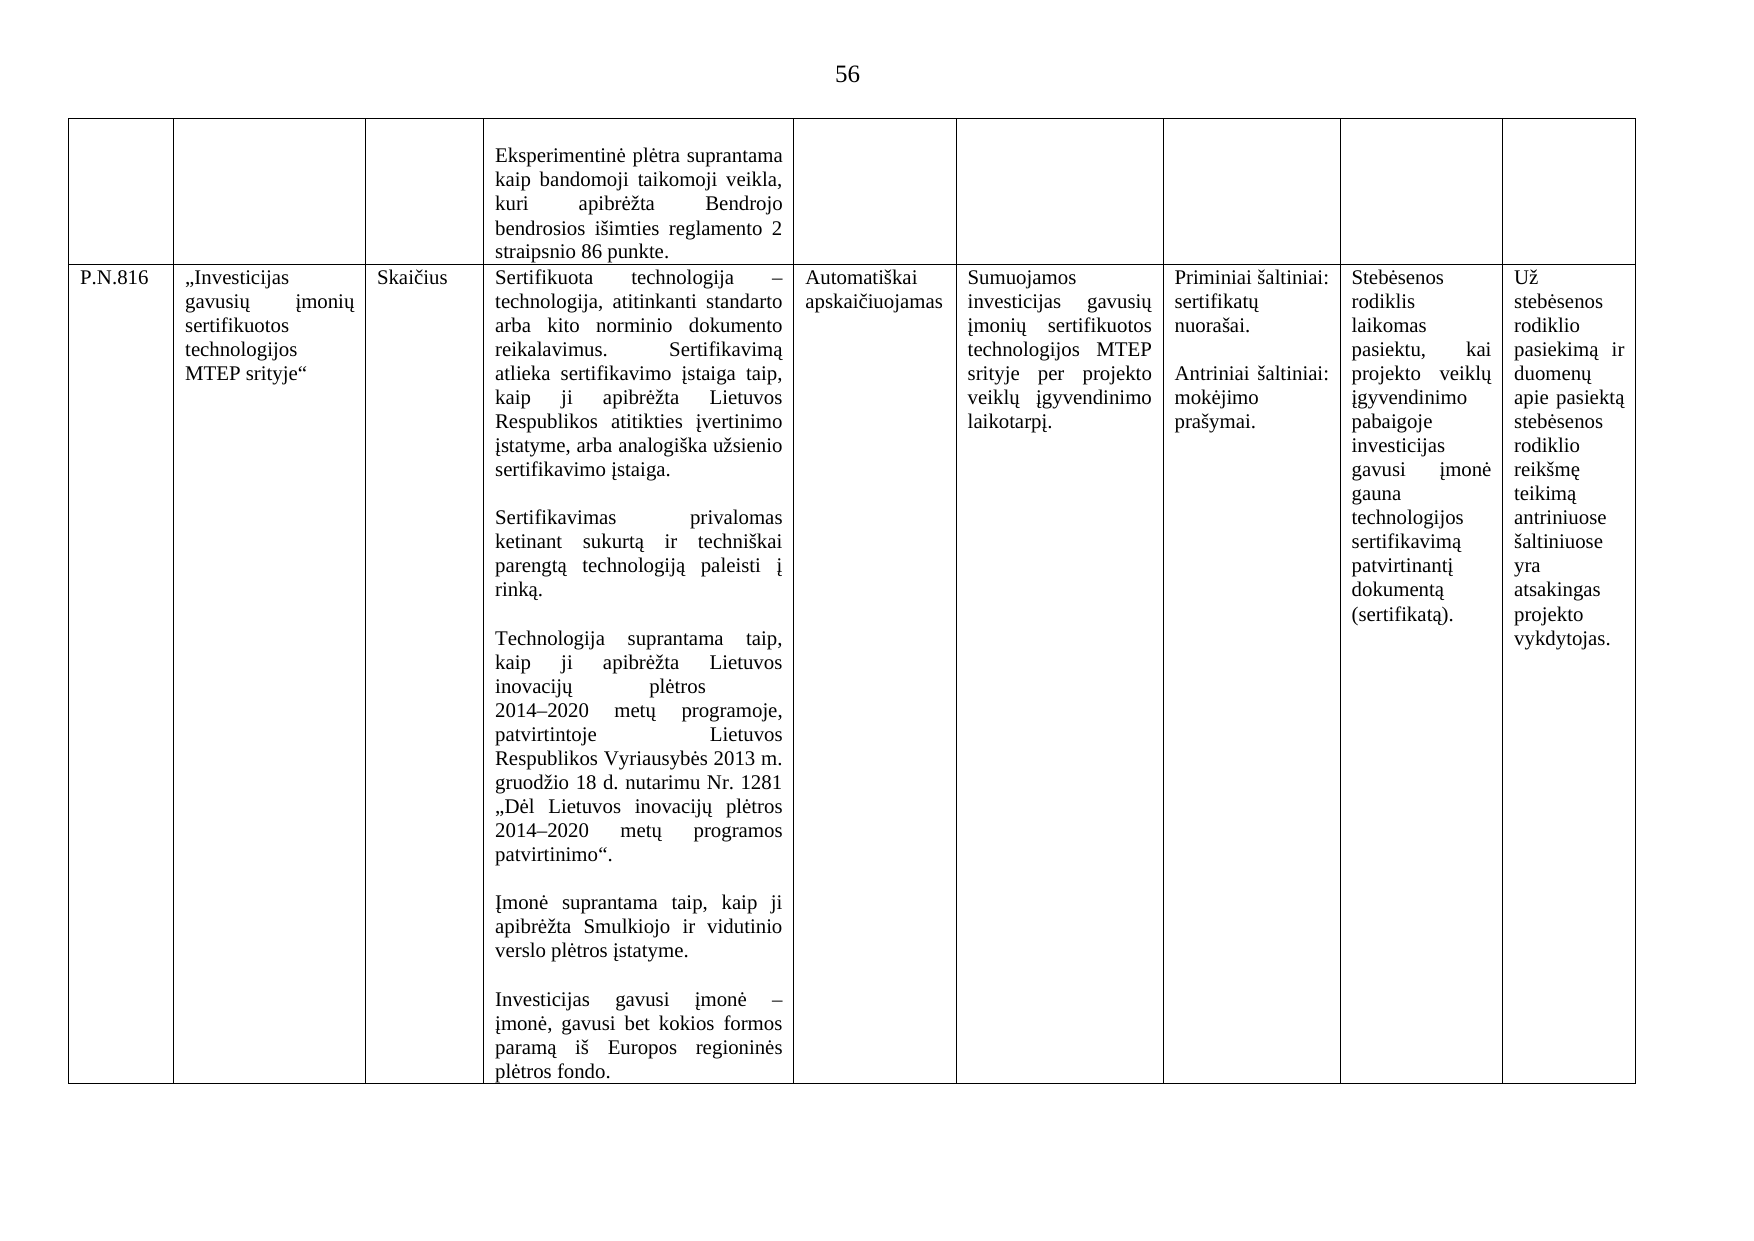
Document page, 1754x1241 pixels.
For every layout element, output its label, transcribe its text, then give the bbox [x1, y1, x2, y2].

table_cell Sertifikuota technologija – technologija, atitinkanti standarto arba kito norminio dokumento reikalavimus. Sertifikavimą atlieka sertifikavimo įstaiga taip, kaip ji apibrėžta Lietuvos Respublikos atitikties įvertinimo įstatyme, arba analogiška užsienio sertifikavimo įstaiga. Sertifikavimas privalomas ketinant sukurtą ir techniškai parengtą technologiją paleisti į rinką. Technologija suprantama taip, kaip ji apibrėžta Lietuvos inovacijų plėtros 2014–2020 metų programoje, patvirtintoje Lietuvos Respublikos Vyriausybės 2013 m. gruodžio 18 d. nutarimu Nr. 1281 „Dėl Lietuvos inovacijų plėtros 2014–2020 metų programos patvirtinimo“. Įmonė suprantama taip, kaip ji apibrėžta Smulkiojo ir vidutinio verslo plėtros įstatyme. Investicijas gavusi įmonė – įmonė, gavusi bet kokios formos paramą iš Europos regioninės plėtros fondo. [484, 265, 793, 1083]
table_cell „Investicijas gavusių įmonių sertifikuotos technologijos MTEP srityje“ [174, 265, 365, 1083]
table_cell [69, 119, 173, 263]
table_cell [794, 119, 956, 263]
table_cell Už stebėsenos rodiklio pasiekimą ir duomenų apie pasiektą stebėsenos rodiklio reikšmę teikimą antriniuose šaltiniuose yra atsakingas projekto vykdytojas. [1503, 265, 1635, 1083]
table_cell Skaičius [366, 265, 483, 1083]
table_cell [957, 119, 1163, 263]
table_cell P.N.816 [69, 265, 173, 1083]
table_cell [1341, 119, 1502, 263]
table_cell Eksperimentinė plėtra suprantama kaip bandomoji taikomoji veikla, kuri apibrėžta Bendrojo bendrosios išimties reglamento 2 straipsnio 86 punkte. [484, 119, 793, 263]
table_cell [1164, 119, 1340, 263]
table_cell Sumuojamos investicijas gavusių įmonių sertifikuotos technologijos MTEP srityje per projekto veiklų įgyvendinimo laikotarpį. [957, 265, 1163, 1083]
table_cell Priminiai šaltiniai: sertifikatų nuorašai. Antriniai šaltiniai: mokėjimo prašymai. [1164, 265, 1340, 1083]
table_cell [1503, 119, 1635, 263]
table_cell [366, 119, 483, 263]
table_cell [174, 119, 365, 263]
table_cell Automatiškai apskaičiuojamas [794, 265, 956, 1083]
table_cell Stebėsenos rodiklis laikomas pasiektu, kai projekto veiklų įgyvendinimo pabaigoje investicijas gavusi įmonė gauna technologijos sertifikavimą patvirtinantį dokumentą (sertifikatą). [1341, 265, 1502, 1083]
